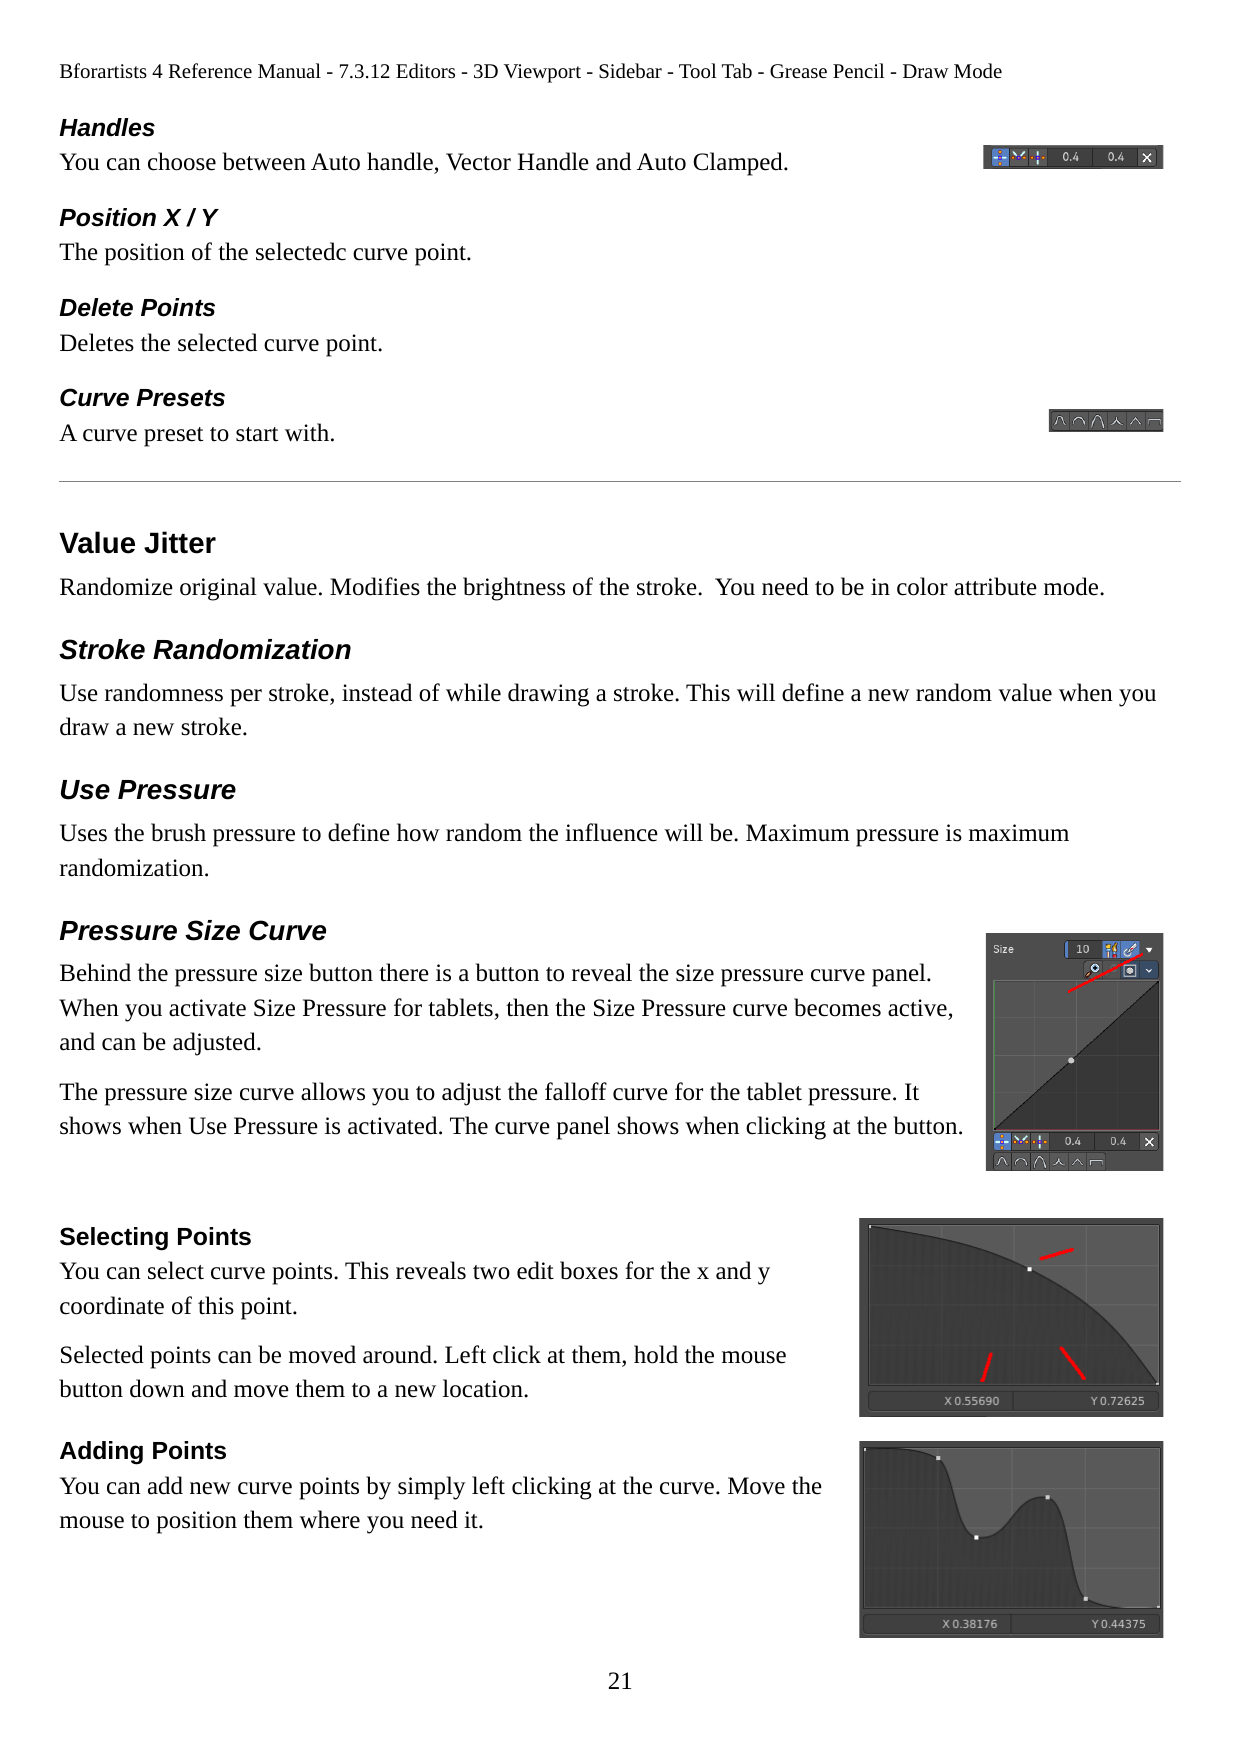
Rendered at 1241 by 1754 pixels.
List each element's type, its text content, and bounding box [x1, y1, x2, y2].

picture [985, 933, 1164, 1171]
text The pressure size curve allows you to adjust the falloff curve for the tablet pressure. It shows when Use Pressure is activated. The curve panel shows when clicking at the button. [59, 1077, 985, 1140]
subtitle Adding Points [59, 1436, 1181, 1464]
subtitle Stroke Randomization [59, 633, 1181, 665]
subtitle Selecting Points [59, 1222, 859, 1250]
subtitle Value Jitter [59, 526, 1181, 559]
text Use randomness per stroke, instead of while drawing a stroke. This will define a new random value when you draw a new stroke. [59, 678, 1181, 741]
text Uses the brush pressure to define how random the influence will be. Maximum pressure is maximum randomization. [59, 818, 1181, 881]
text Randomize original value. Modifies the brightness of the stroke. You need to be in color attribute mode. [59, 572, 1181, 601]
subtitle Pressure Size Curve [59, 914, 1181, 946]
text Behind the pressure size button there is a button to reveal the size pressure curve panel. When you activate Size Pressure for tablets, then the Size Pressure curve becomes active, and can be adjusted. [59, 958, 985, 1056]
subtitle Delete Points [59, 293, 1181, 321]
subtitle Position X / Y [59, 203, 1181, 231]
subtitle [1164, 1222, 1181, 1250]
subtitle Handles [59, 113, 1181, 141]
text A curve preset to start with. [59, 418, 1181, 446]
text You can add new curve points by simply left clicking at the curve. Move the mouse to position them where you need it. [59, 1471, 859, 1534]
text Deletes the selected curve point. [59, 328, 1181, 356]
picture [859, 1218, 1164, 1417]
picture [1048, 409, 1164, 432]
subtitle Use Pressure [59, 774, 1181, 806]
text Selected points can be moved around. Left click at them, hold the mouse button down and move them to a new location. [59, 1340, 859, 1403]
text You can select curve points. This reveals two edit boxes for the x and y coordinate of this point. [59, 1256, 859, 1320]
picture [859, 1441, 1164, 1638]
picture [983, 145, 1164, 169]
text You can choose between Auto handle, Vector Handle and Auto Clamped. [59, 147, 1181, 176]
text The position of the selectedc curve point. [59, 237, 1181, 266]
subtitle Curve Presets [59, 383, 1181, 411]
